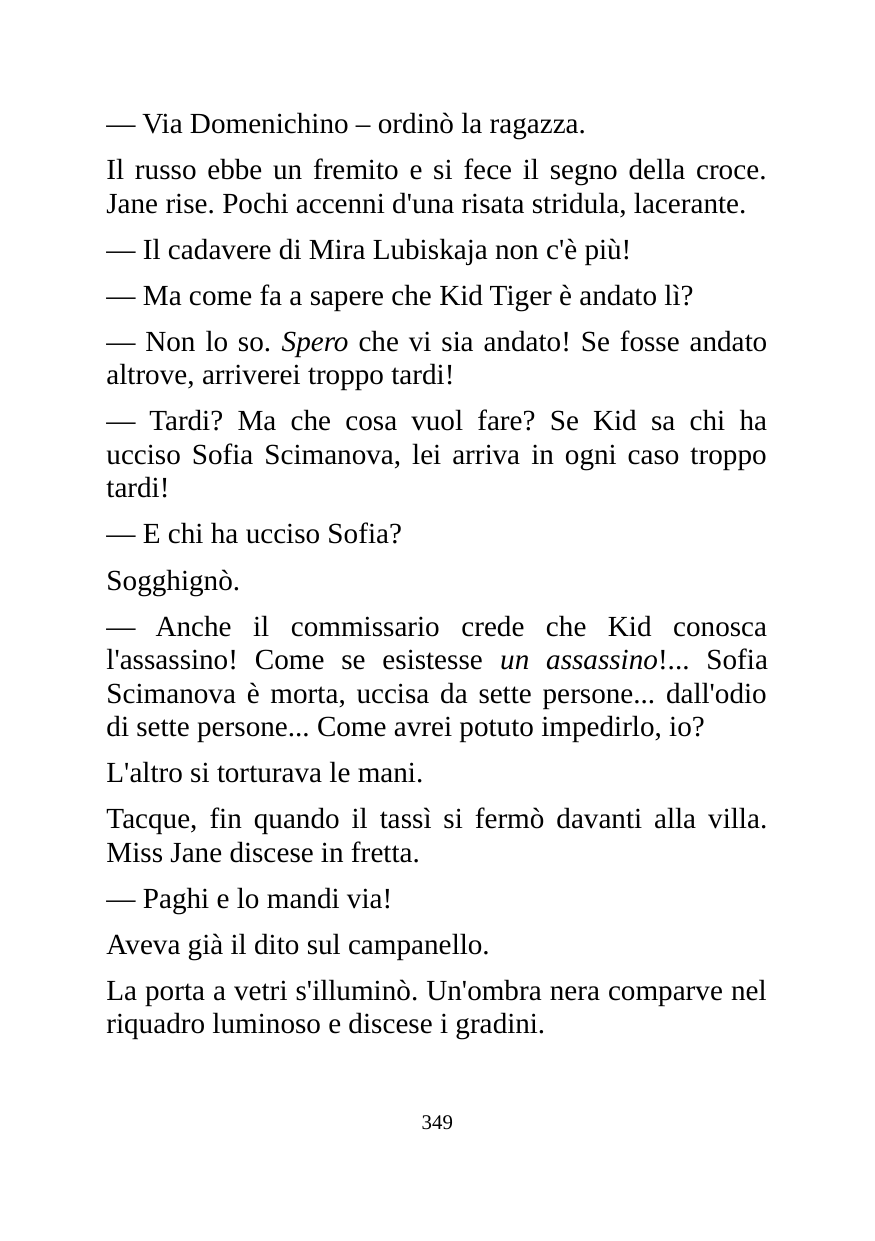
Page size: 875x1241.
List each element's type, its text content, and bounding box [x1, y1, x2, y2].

text — E chi ha ucciso Sofia? [106, 517, 768, 550]
text — Paghi e lo mandi via! [106, 881, 768, 914]
text La porta a vetri s'illuminò. Un'ombra nera comparve nel riquadro luminoso e discese i gradini. [106, 973, 768, 1040]
text — Anche il commissario crede che Kid conosca l'assassino! Come se esistesse un assassino!... Sofia Scimanova è morta, uccisa da sette persone... dall'odio di sette persone... Come avrei potuto impedirlo, io? [106, 609, 768, 743]
text — Ma come fa a sapere che Kid Tiger è andato lì? [106, 278, 768, 311]
text Il russo ebbe un fremito e si fece il segno della croce. Jane rise. Pochi accenni d'una risata stridula, lacerante. [106, 152, 768, 219]
text L'altro si torturava le mani. [106, 755, 768, 789]
text — Non lo so. Spero che vi sia andato! Se fosse andato altrove, arriverei troppo tardi! [106, 324, 768, 391]
text Sogghignò. [106, 563, 768, 596]
text Aveva già il dito sul campanello. [106, 927, 768, 961]
text — Via Domenichino – ordinò la ragazza. [106, 106, 768, 140]
text Tacque, fin quando il tassì si fermò davanti alla villa. Miss Jane discese in fretta. [106, 801, 768, 868]
text — Il cadavere di Mira Lubiskaja non c'è più! [106, 232, 768, 265]
text — Tardi? Ma che cosa vuol fare? Se Kid sa chi ha ucciso Sofia Scimanova, lei arriva in ogni caso troppo tardi! [106, 403, 768, 504]
